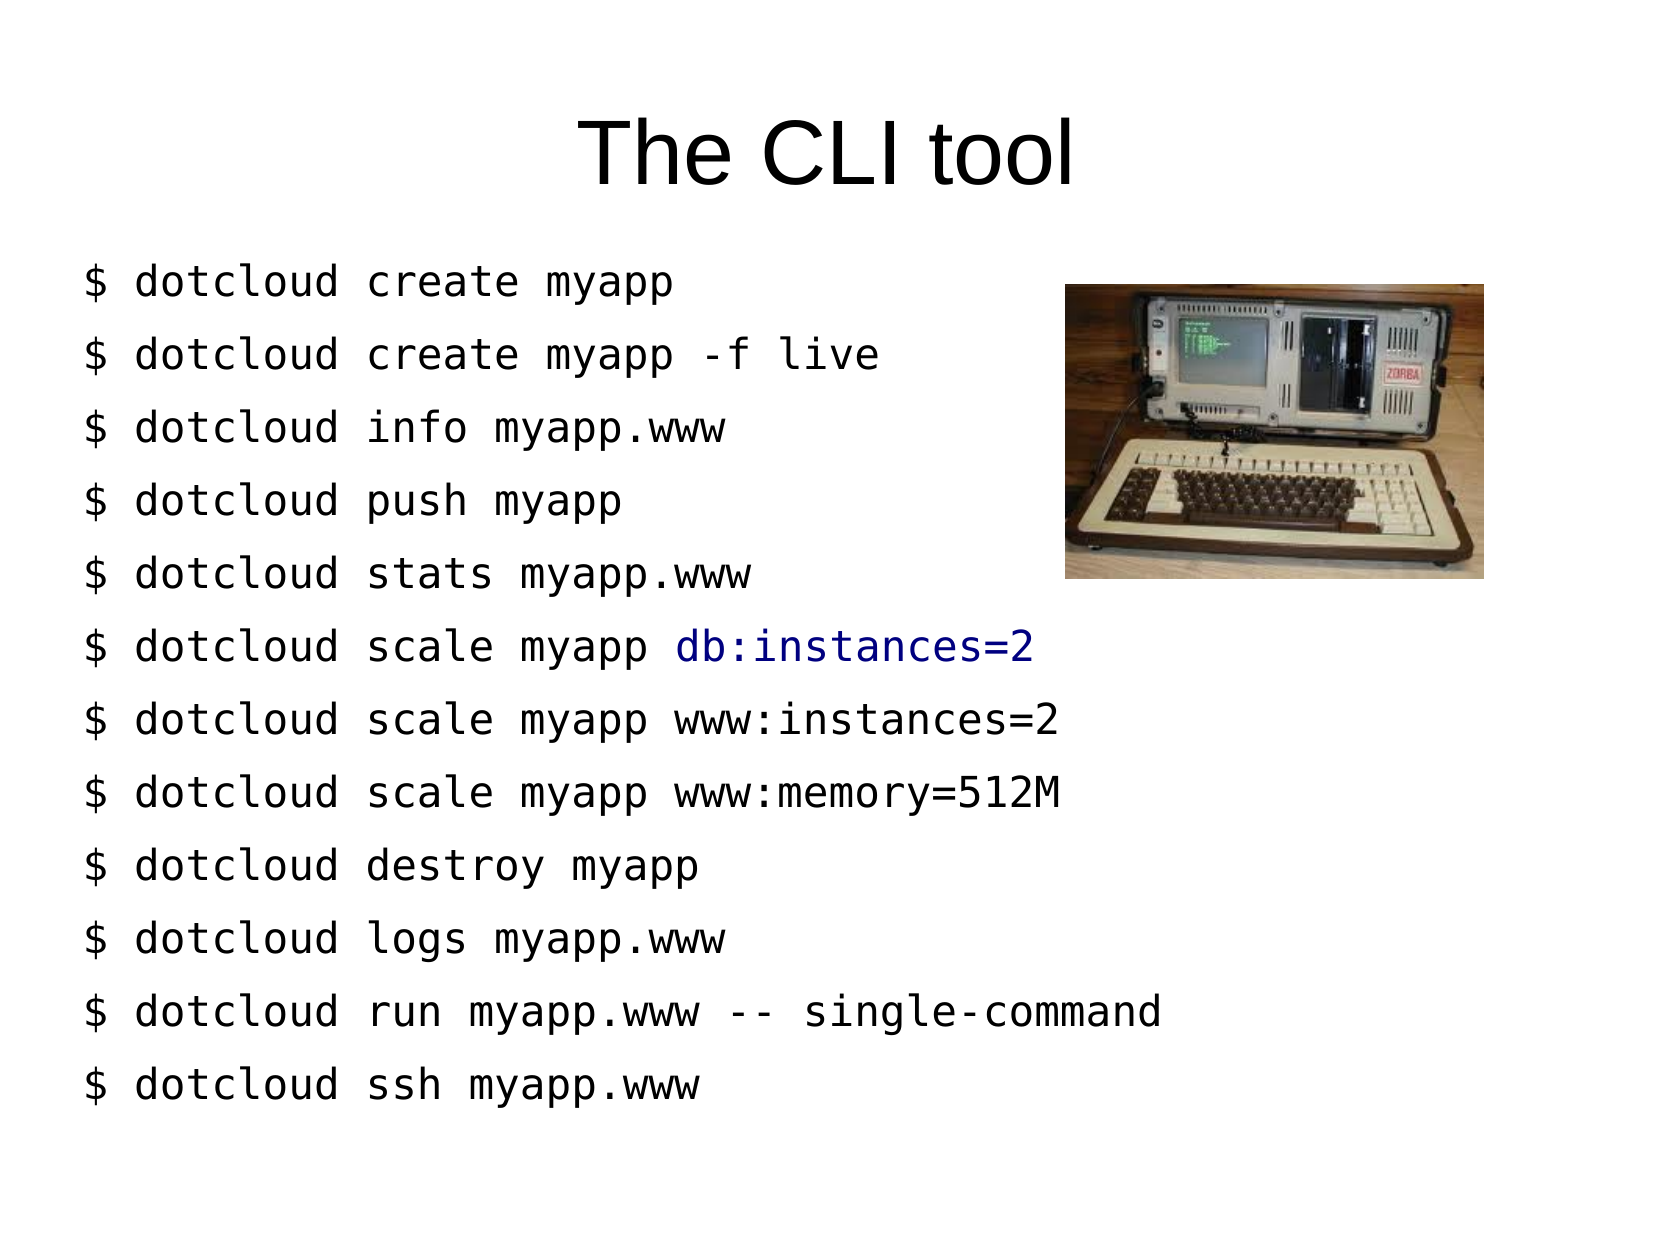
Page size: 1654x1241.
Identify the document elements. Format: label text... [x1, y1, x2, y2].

picture [1065, 284, 1484, 579]
title The CLI tool [82, 49, 1571, 257]
list $ dotcloud create myapp $ dotcloud create myapp -f live $ dotcloud info myapp.www $ dotcloud push myapp $ dotcloud stats myapp.www $ dotcloud scale myapp db:instances=2 $ dotcloud scale myapp www:instances=2 $ dotcloud scale myapp www:memory=512M $ dotcloud destroy myapp $ dotcloud logs myapp.www $ dotcloud run myapp.www -- single-command $ dotcloud ssh myapp.www [82, 256, 1538, 1126]
